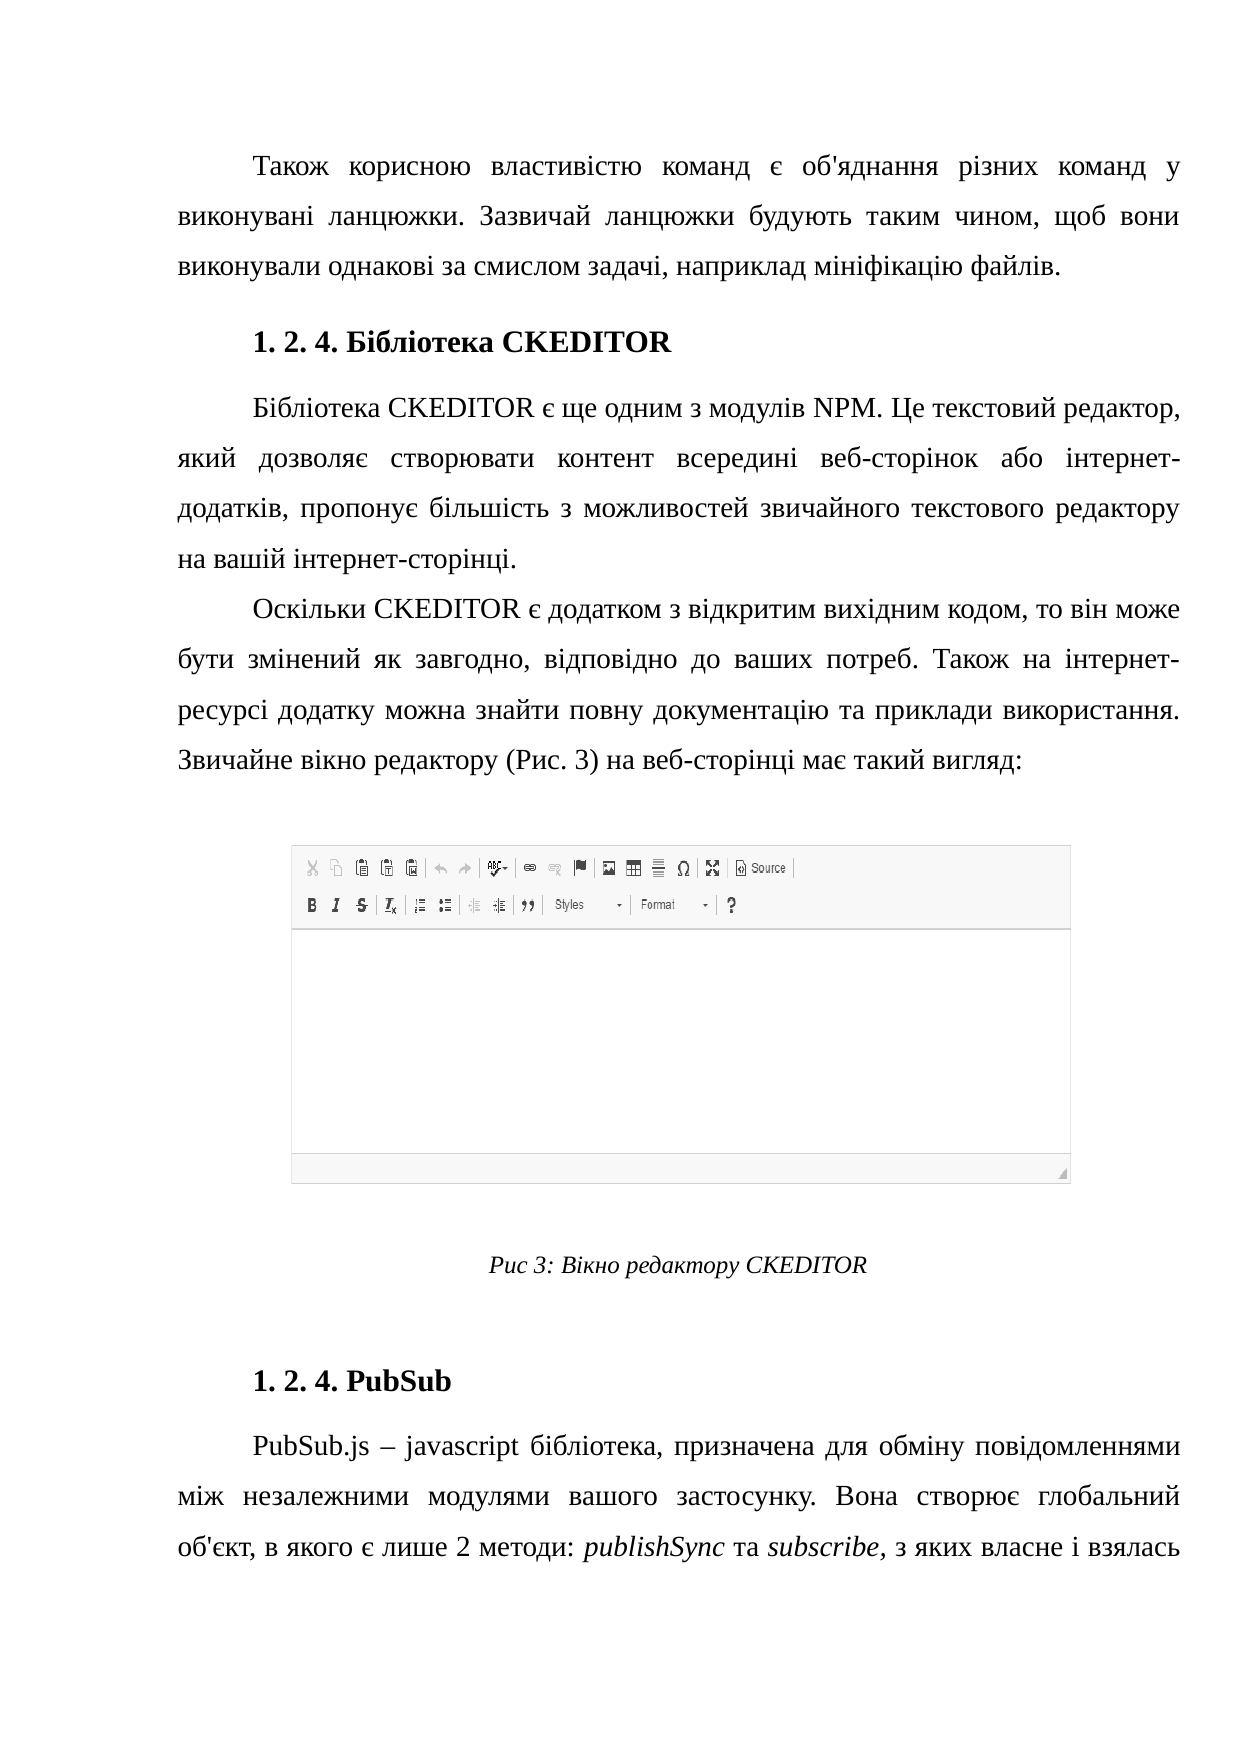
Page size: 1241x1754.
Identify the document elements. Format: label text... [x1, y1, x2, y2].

picture [284, 834, 1078, 1196]
subtitle 1. 2. 4. Бібліотека CKEDITOR [177, 323, 1181, 359]
subtitle 1. 2. 4. PubSub [177, 1362, 1181, 1398]
text Також корисною властивістю команд є об'яднання різних команд у виконувані ланцюжки. Зазвичай ланцюжки будують таким чином, щоб вони виконували однакові за смислом задачі, наприклад мініфікацію файлів. [177, 148, 1181, 282]
text Оскільки CKEDITOR є додатком з відкритим вихідним кодом, то він може бути змінений як завгодно, відповідно до ваших потреб. Також на інтернет-ресурсі додатку можна знайти повну документацію та приклади використання. Звичайне вікно редактору (Рис. 3) на веб-сторінці має такий вигляд: [177, 591, 1181, 776]
text Бібліотека CKEDITOR є ще одним з модулів NPM. Це текстовий редактор, який дозволяє створювати контент всередині веб-сторінок або інтернет-додатків, пропонує більшість з можливостей звичайного текстового редактору на вашій інтернет-сторінці. [177, 390, 1181, 574]
text Рис 3: Вікно редактору CKEDITOR [260, 1250, 1098, 1278]
text PubSub.js – javascript бібліотека, призначена для обміну повідомленнями між незалежними модулями вашого застосунку. Вона створює глобальний об'єкт, в якого є лише 2 методи: publishSync та subscribe, з яких власне і взялась [177, 1428, 1181, 1562]
